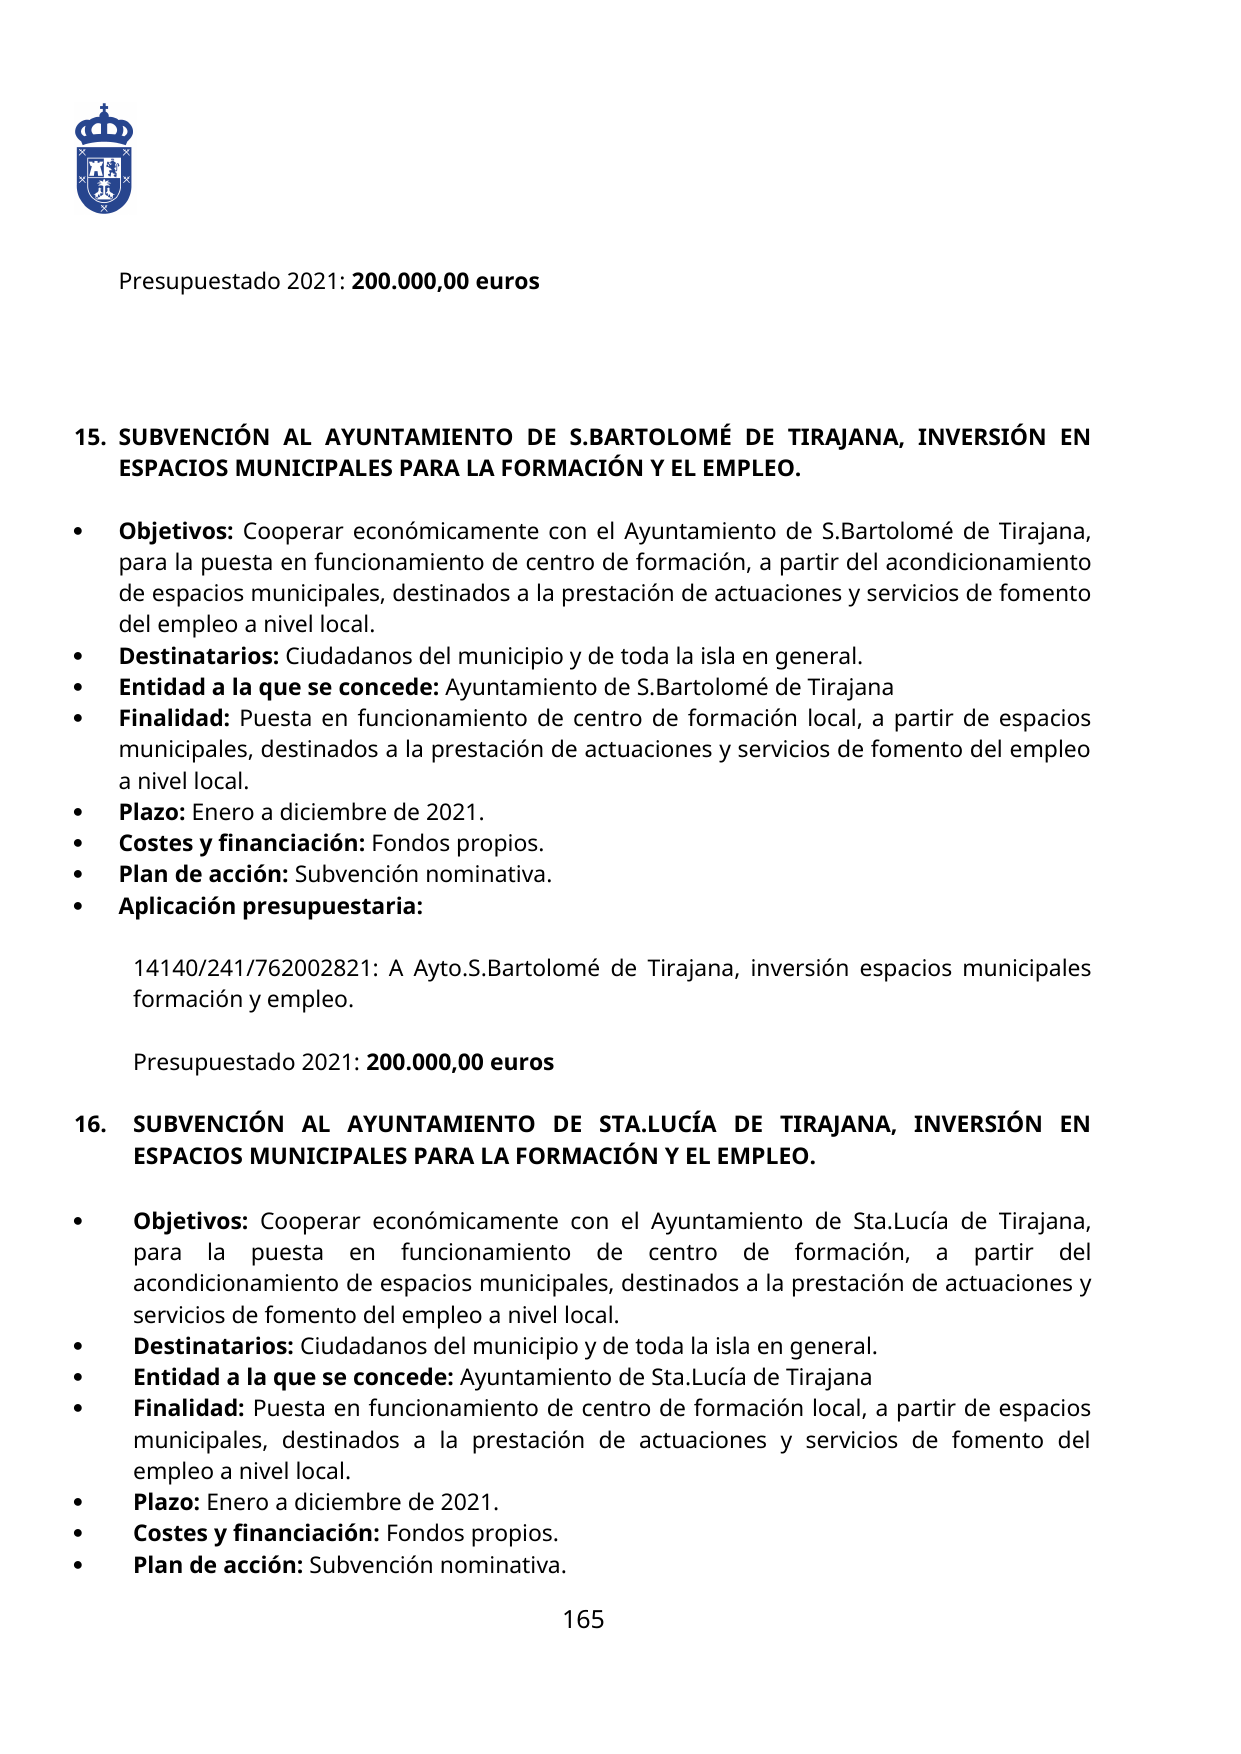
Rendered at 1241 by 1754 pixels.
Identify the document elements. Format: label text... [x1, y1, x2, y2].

text 14140/241/762002821: A Ayto.S.Bartolomé de Tirajana, inversión espacios municipales formación y empleo. [133, 952, 1092, 1014]
list Finalidad: Puesta en funcionamiento de centro de formación local, a partir de espacios municipales, destinados a la prestación de actuaciones y servicios de fomento del empleo a nivel local. [74, 702, 1092, 796]
text Presupuestado 2021: 200.000,00 euros [133, 1046, 1092, 1077]
list Plazo: Enero a diciembre de 2021. [74, 796, 1092, 827]
list Entidad a la que se concede: Ayuntamiento de S.Bartolomé de Tirajana [74, 671, 1092, 702]
list Finalidad: Puesta en funcionamiento de centro de formación local, a partir de espacios municipales, destinados a la prestación de actuaciones y servicios de fomento del empleo a nivel local. [74, 1392, 1092, 1486]
list Costes y financiación: Fondos propios. [74, 1517, 1092, 1549]
list Objetivos: Cooperar económicamente con el Ayuntamiento de S.Bartolomé de Tirajana, para la puesta en funcionamiento de centro de formación, a partir del acondicionamiento de espacios municipales, destinados a la prestación de actuaciones y servicios de fomento del empleo a nivel local. [74, 514, 1092, 639]
list Plan de acción: Subvención nominativa. [74, 1549, 1092, 1580]
list SUBVENCIÓN AL AYUNTAMIENTO DE S.BARTOLOMÉ DE TIRAJANA, INVERSIÓN EN ESPACIOS MUNICIPALES PARA LA FORMACIÓN Y EL EMPLEO. [74, 421, 1092, 483]
list Destinatarios: Ciudadanos del municipio y de toda la isla en general. [74, 639, 1092, 671]
list Objetivos: Cooperar económicamente con el Ayuntamiento de Sta.Lucía de Tirajana, para la puesta en funcionamiento de centro de formación, a partir del acondicionamiento de espacios municipales, destinados a la prestación de actuaciones y servicios de fomento del empleo a nivel local. [74, 1205, 1092, 1330]
list Costes y financiación: Fondos propios. [74, 827, 1092, 858]
list Destinatarios: Ciudadanos del municipio y de toda la isla en general. [74, 1330, 1092, 1361]
list Aplicación presupuestaria: [74, 889, 1092, 921]
list SUBVENCIÓN AL AYUNTAMIENTO DE STA.LUCÍA DE TIRAJANA, INVERSIÓN EN ESPACIOS MUNICIPALES PARA LA FORMACIÓN Y EL EMPLEO. [74, 1108, 1092, 1171]
list Entidad a la que se concede: Ayuntamiento de Sta.Lucía de Tirajana [74, 1361, 1092, 1392]
list Plazo: Enero a diciembre de 2021. [74, 1486, 1092, 1517]
list Plan de acción: Subvención nominativa. [74, 858, 1092, 889]
text Presupuestado 2021: 200.000,00 euros [118, 264, 1092, 296]
picture [73, 102, 137, 215]
